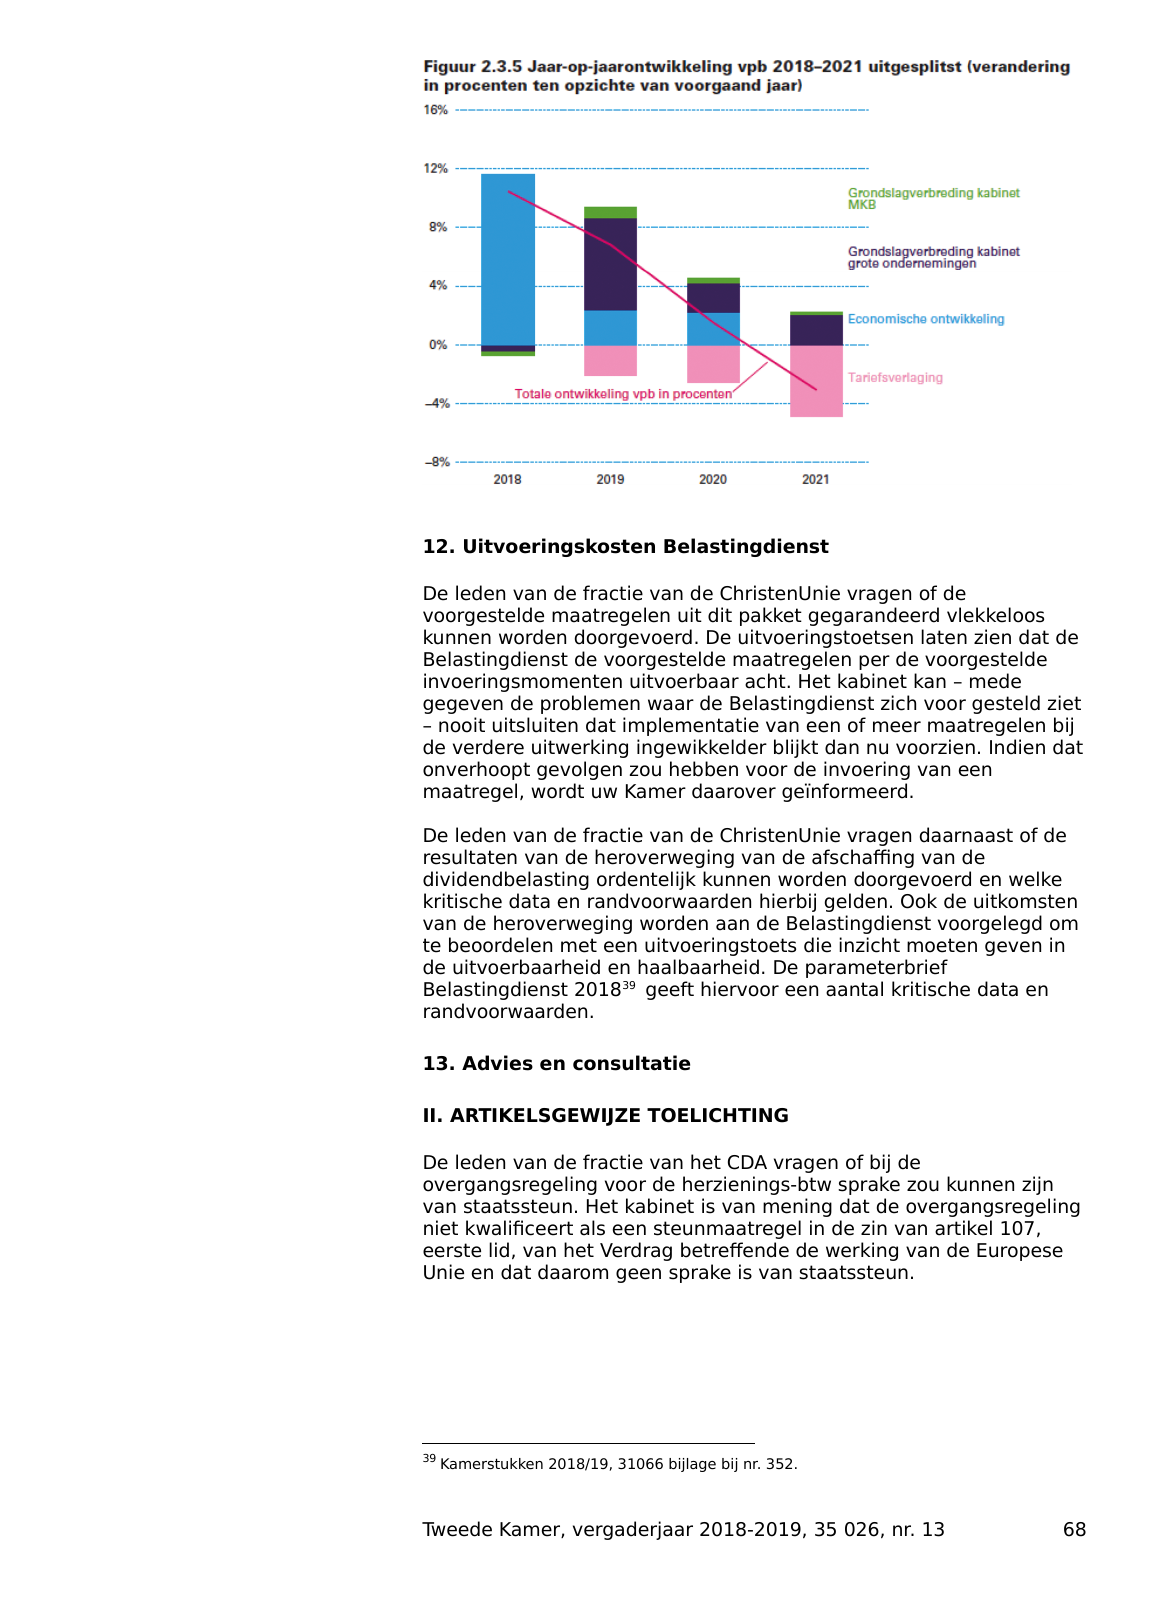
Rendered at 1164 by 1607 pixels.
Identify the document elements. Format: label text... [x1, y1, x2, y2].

subtitle 13. Advies en consultatie [422, 1053, 1087, 1075]
subtitle 12. Uitvoeringskosten Belastingdienst [422, 536, 1087, 558]
subtitle II. ARTIKELSGEWIJZE TOELICHTING [422, 1105, 1087, 1127]
text De leden van de fractie van het CDA vragen of bij de overgangsregeling voor de herzienings-btw sprake zou kunnen zijn van staatssteun. Het kabinet is van mening dat de overgangsregeling niet kwalificeert als een steunmaatregel in de zin van artikel 107, eerste lid, van het Verdrag betreffende de werking van de Europese Unie en dat daarom geen sprake is van staatssteun. [422, 1152, 1087, 1284]
text Kamerstukken 2018/19, 31066 bijlage bij nr. 352. [422, 1452, 1087, 1474]
text De leden van de fractie van de ChristenUnie vragen of de voorgestelde maatregelen uit dit pakket gegarandeerd vlekkeloos kunnen worden doorgevoerd. De uitvoeringstoetsen laten zien dat de Belastingdienst de voorgestelde maatregelen per de voorgestelde invoeringsmomenten uitvoerbaar acht. Het kabinet kan – mede gegeven de problemen waar de Belastingdienst zich voor gesteld ziet – nooit uitsluiten dat implementatie van een of meer maatregelen bij de verdere uitwerking ingewikkelder blijkt dan nu voorzien. Indien dat onverhoopt gevolgen zou hebben voor de invoering van een maatregel, wordt uw Kamer daarover geïnformeerd. [422, 583, 1087, 803]
picture [422, 59, 1072, 485]
text De leden van de fractie van de ChristenUnie vragen daarnaast of de resultaten van de heroverweging van de afschaffing van de dividendbelasting ordentelijk kunnen worden doorgevoerd en welke kritische data en randvoorwaarden hierbij gelden. Ook de uitkomsten van de heroverweging worden aan de Belastingdienst voorgelegd om te beoordelen met een uitvoeringstoets die inzicht moeten geven in de uitvoerbaarheid en haalbaarheid. De parameterbrief Belastingdienst 2018 geeft hiervoor een aantal kritische data en randvoorwaarden. [422, 825, 1087, 1023]
